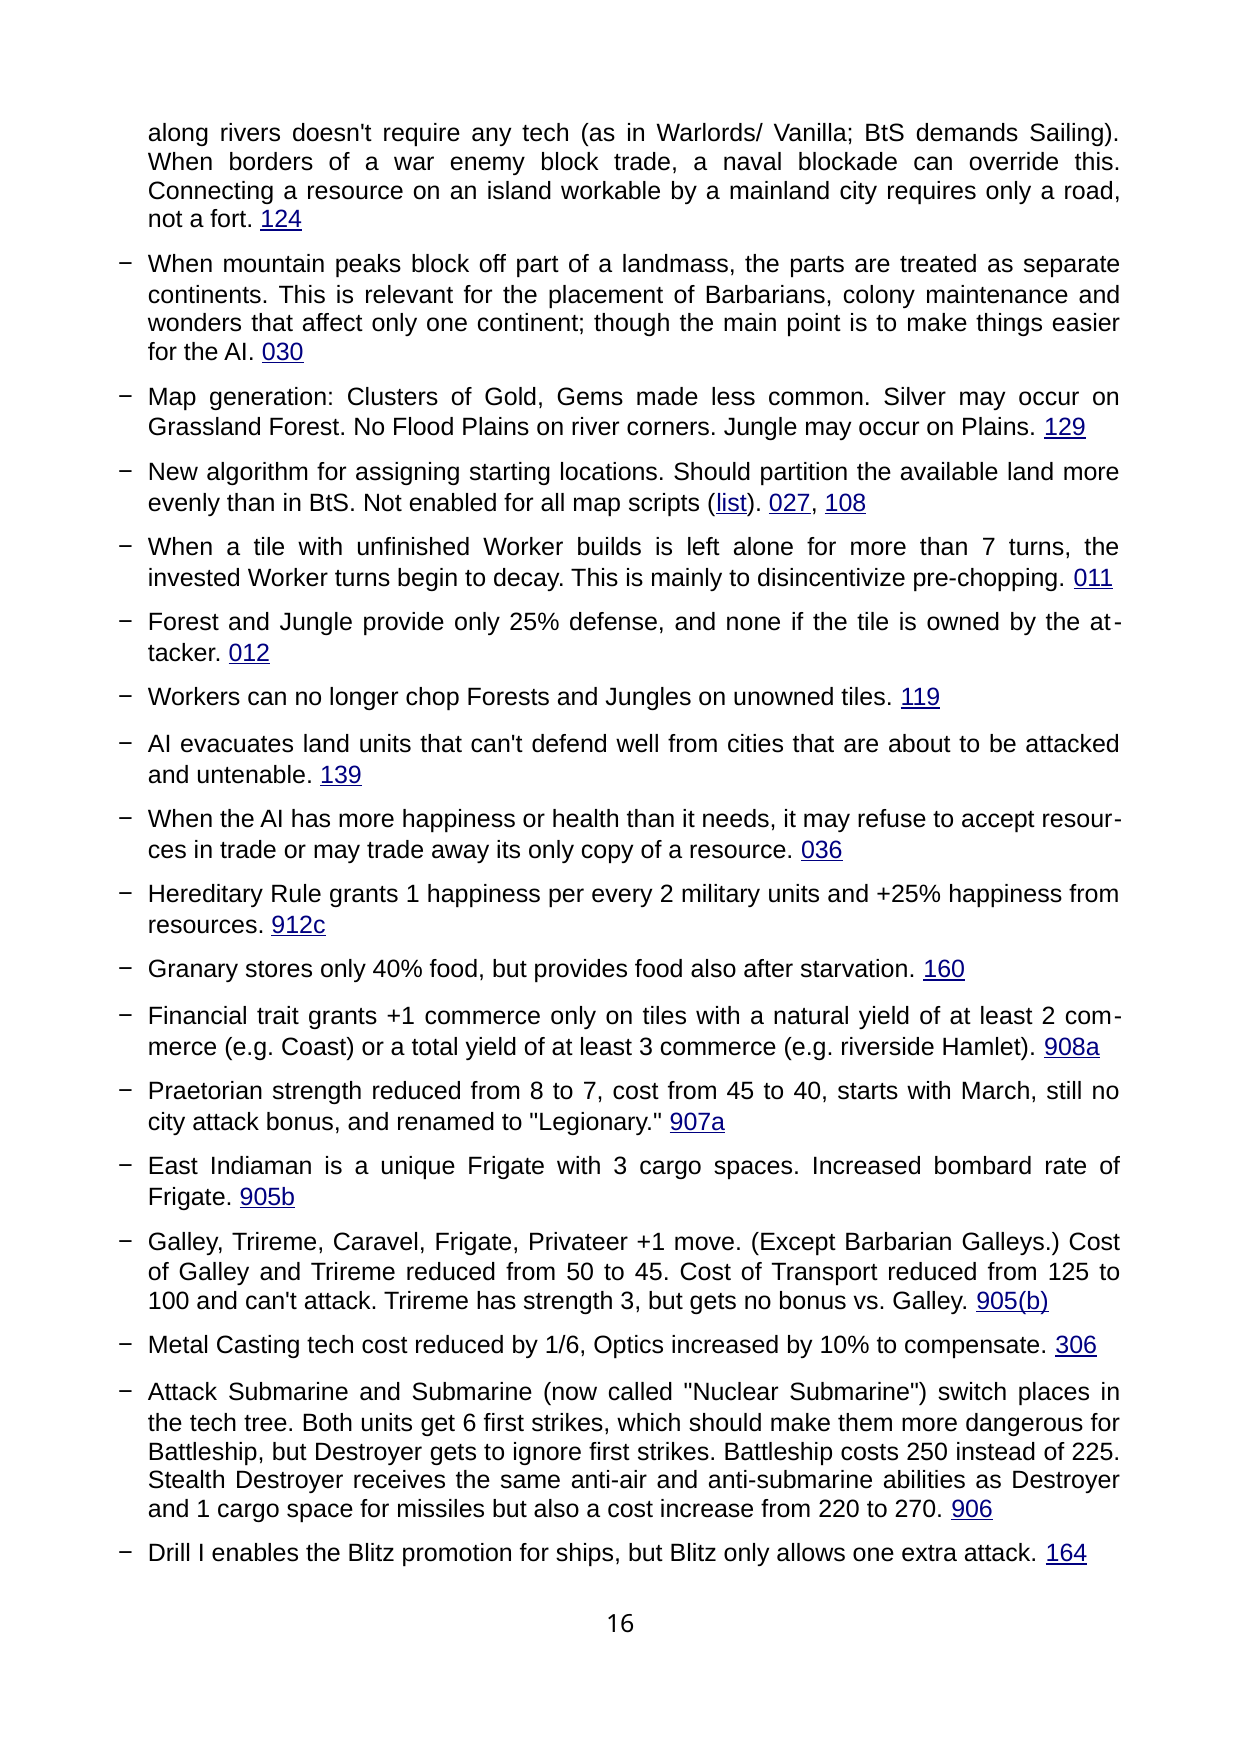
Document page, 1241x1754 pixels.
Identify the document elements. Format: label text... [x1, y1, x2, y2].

list Hereditary Rule grants 1 happiness per every 2 military units and +25% happiness from resources. 912c [118, 876, 1122, 939]
list Forest and Jungle provide only 25% defense, and none if the tile is owned by the at­tacker. 012 [118, 604, 1122, 667]
list AI evacuates land units that can't defend well from cities that are about to be attacked and untenable. 139 [118, 726, 1122, 788]
list When a tile with unfinished Worker builds is left alone for more than 7 turns, the invested Worker turns begin to decay. This is mainly to disincentivize pre-chopping. 011 [118, 529, 1122, 591]
list New algorithm for assigning starting locations. Should partition the available land more evenly than in BtS. Not enabled for all map scripts (list). 027, 108 [118, 453, 1122, 516]
list Map generation: Clusters of Gold, Gems made less common. Silver may occur on Grassland Forest. No Flood Plains on river corners. Jungle may occur on Plains. 129 [118, 378, 1122, 441]
list Praetorian strength reduced from 8 to 7, cost from 45 to 40, starts with March, still no city attack bonus, and renamed to "Legionary." 907a [118, 1073, 1122, 1136]
list East Indiaman is a unique Frigate with 3 cargo spaces. Increased bombard rate of Frigate. 905b [118, 1148, 1122, 1211]
list Attack Submarine and Submarine (now called "Nuclear Submarine") switch places in the tech tree. Both units get 6 first strikes, which should make them more dangerous for Battleship, but Destroyer gets to ignore first strikes. Battleship costs 250 instead of 225. Stealth Destroyer receives the same anti-air and anti-submarine abilities as Destroyer and 1 cargo space for missiles but also a cost increase from 220 to 270. 906 [118, 1374, 1122, 1523]
list Metal Casting tech cost reduced by 1/6, Optics increased by 10% to compensate. 306 [118, 1327, 1122, 1361]
list When mountain peaks block off part of a landmass, the parts are treated as separate continents. This is relevant for the placement of Barbarians, colony maintenance and wonders that affect only one continent; though the main point is to make things easier for the AI. 030 [118, 246, 1122, 366]
list Granary stores only 40% food, but provides food also after starvation. 160 [118, 951, 1122, 985]
list Galley, Trireme, Caravel, Frigate, Privateer +1 move. (Except Barbarian Galleys.) Cost of Galley and Trireme reduced from 50 to 45. Cost of Transport reduced from 125 to 100 and can't attack. Trireme has strength 3, but gets no bonus vs. Galley. 905(b) [118, 1223, 1122, 1315]
list Financial trait grants +1 commerce only on tiles with a natural yield of at least 2 com­merce (e.g. Coast) or a total yield of at least 3 commerce (e.g. riverside Hamlet). 908a [118, 998, 1122, 1060]
list along rivers doesn't require any tech (as in Warlords/ Vanilla; BtS demands Sailing). When borders of a war enemy block trade, a naval blockade can override this. Connecting a resource on an island workable by a mainland city requires only a road, not a fort. 124 [118, 118, 1122, 233]
list Drill I enables the Blitz promotion for ships, but Blitz only allows one extra attack. 164 [118, 1535, 1122, 1569]
list When the AI has more happiness or health than it needs, it may refuse to accept resour­ces in trade or may trade away its only copy of a resource. 036 [118, 801, 1122, 863]
list Workers can no longer chop Forests and Jungles on unowned tiles. 119 [118, 679, 1122, 713]
